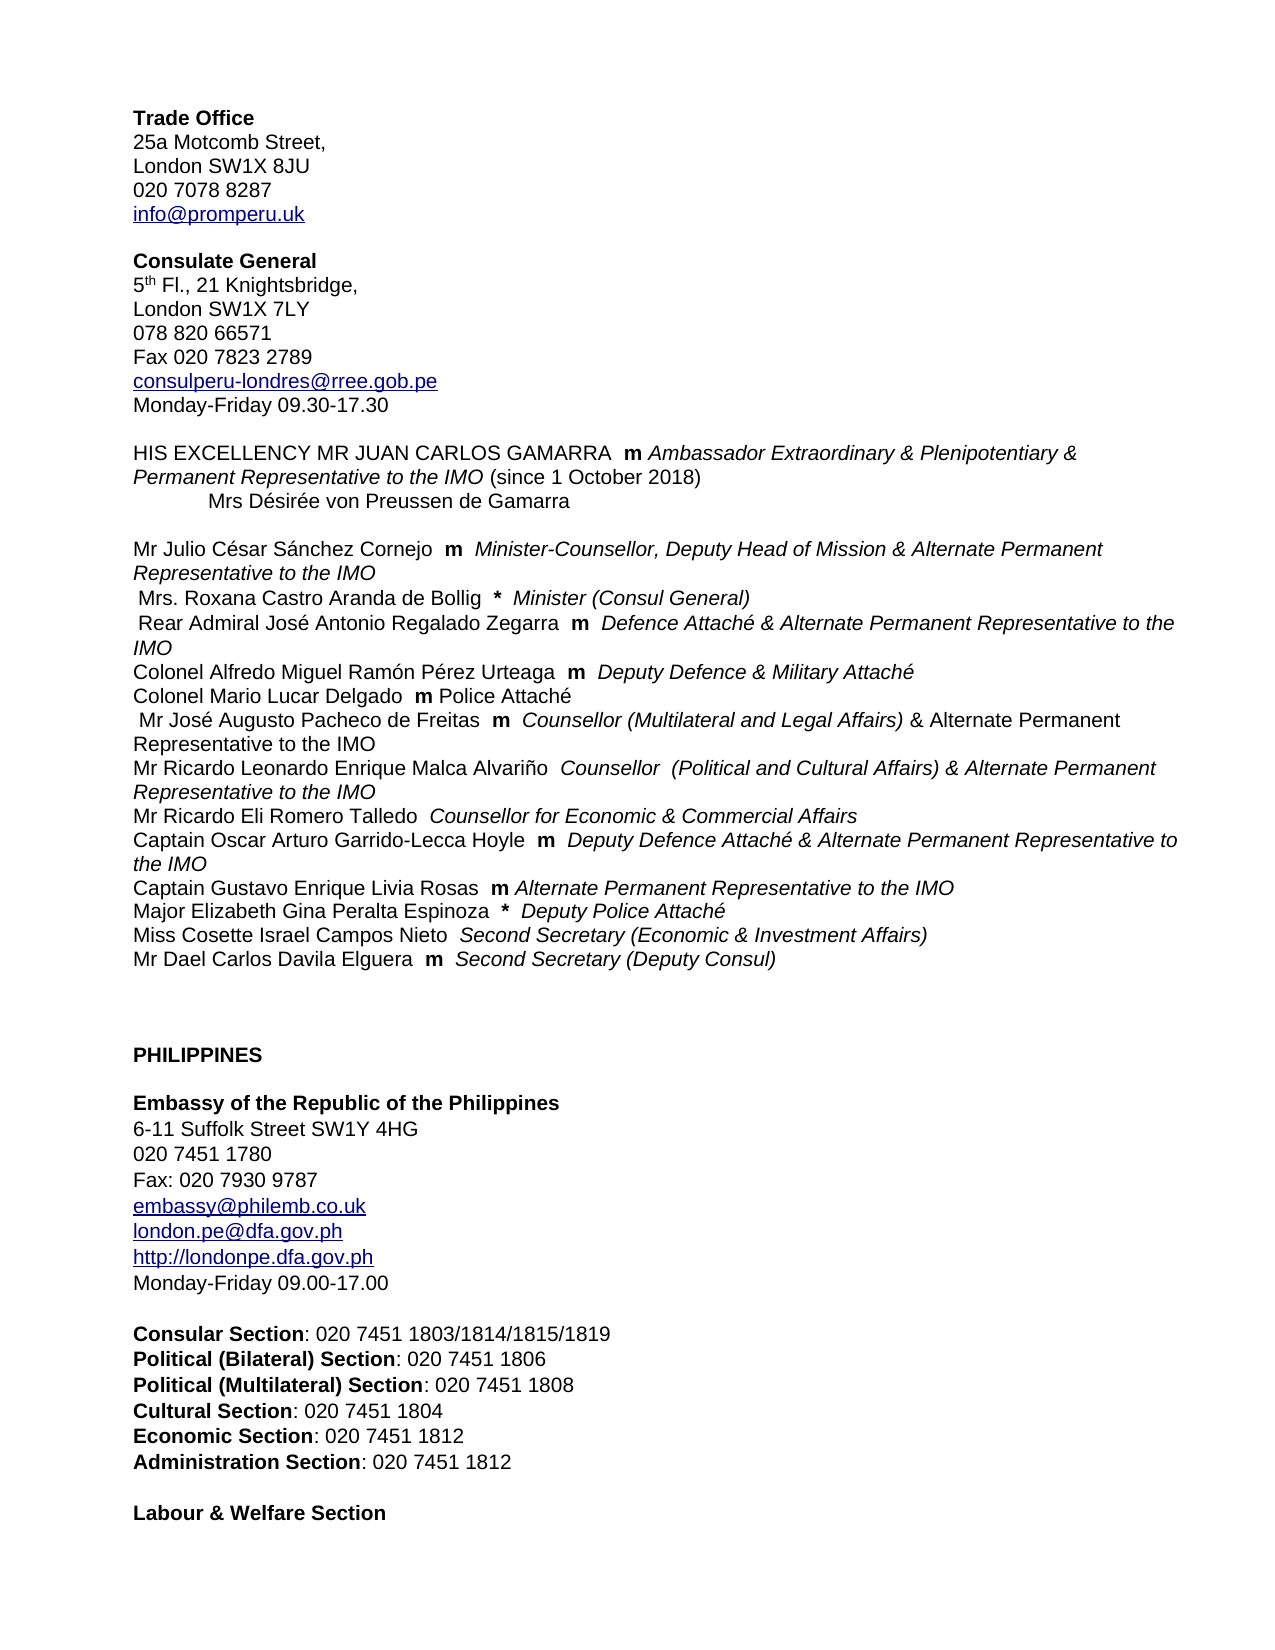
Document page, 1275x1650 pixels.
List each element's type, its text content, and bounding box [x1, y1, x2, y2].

text london.pe@dfa.gov.ph [133, 1219, 1181, 1243]
text London SW1X 8JU [133, 153, 1181, 177]
text Administration Section: 020 7451 1812 [133, 1450, 1181, 1474]
text 020 7078 8287 [133, 177, 1181, 201]
text Monday-Friday 09.30-17.30 [133, 393, 1181, 417]
text Mr Julio César Sánchez Cornejo m Minister-Counsellor, Deputy Head of Mission & Alternate Permanent Representative to the IMO [133, 537, 1181, 585]
text Political (Multilateral) Section: 020 7451 1808 [133, 1373, 1181, 1397]
text http://londonpe.dfa.gov.ph [133, 1245, 1181, 1269]
text London SW1X 7LY [133, 297, 1181, 321]
text Rear Admiral José Antonio Regalado Zegarra m Defence Attaché & Alternate Permanent Representative to the IMO [133, 610, 1181, 660]
text Cultural Section: 020 7451 1804 [133, 1398, 1181, 1422]
text 25a Motcomb Street, [133, 129, 1181, 153]
text Mr José Augusto Pacheco de Freitas m Counsellor (Multilateral and Legal Affairs) & Alternate Permanent Representative to the IMO [133, 708, 1181, 756]
text Fax: 020 7930 9787 [133, 1168, 1181, 1192]
text Captain Gustavo Enrique Livia Rosas m Alternate Permanent Representative to the IMO [133, 875, 1181, 899]
text Consular Section: 020 7451 1803/1814/1815/1819 [133, 1322, 1181, 1346]
text Embassy of the Republic of the Philippines [133, 1091, 1181, 1115]
text Colonel Mario Lucar Delgado m Police Attaché [133, 684, 1181, 708]
text Trade Office [133, 106, 1181, 129]
text Colonel Alfredo Miguel Ramón Pérez Urteaga m Deputy Defence & Military Attaché [133, 660, 1181, 684]
text Mrs Désirée von Preussen de Gamarra [133, 489, 1181, 513]
text Political (Bilateral) Section: 020 7451 1806 [133, 1347, 1181, 1371]
text PHILIPPINES [133, 1043, 1181, 1067]
text Monday-Friday 09.00-17.00 [133, 1270, 1181, 1294]
text Mrs. Roxana Castro Aranda de Bollig * Minister (Consul General) [133, 585, 1181, 610]
text Mr Dael Carlos Davila Elguera m Second Secretary (Deputy Consul) [133, 947, 1181, 971]
text embassy@philemb.co.uk [133, 1193, 1181, 1217]
text Labour & Welfare Section [133, 1501, 1181, 1525]
text Fax 020 7823 2789 [133, 345, 1181, 369]
text 6-11 Suffolk Street SW1Y 4HG [133, 1117, 1181, 1141]
text Consulate General [133, 249, 1181, 273]
text info@promperu.uk [133, 201, 1181, 225]
text Mr Ricardo Leonardo Enrique Malca Alvariño Counsellor (Political and Cultural Affairs) & Alternate Permanent Representative to the IMO [133, 756, 1181, 803]
text 020 7451 1780 [133, 1142, 1181, 1166]
text 078 820 66571 [133, 321, 1181, 345]
text consulperu-londres@rree.gob.pe [133, 369, 1181, 393]
text Economic Section: 020 7451 1812 [133, 1424, 1181, 1448]
text 5th Fl., 21 Knightsbridge, [133, 273, 1181, 297]
text Major Elizabeth Gina Peralta Espinoza * Deputy Police Attaché [133, 899, 1181, 923]
text Miss Cosette Israel Campos Nieto Second Secretary (Economic & Investment Affairs) [133, 923, 1181, 947]
text Captain Oscar Arturo Garrido-Lecca Hoyle m Deputy Defence Attaché & Alternate Permanent Representative to the IMO [133, 827, 1181, 875]
text HIS EXCELLENCY MR JUAN CARLOS GAMARRA m Ambassador Extraordinary & Plenipotentiary & Permanent Representative to the IMO (since 1 October 2018) [133, 441, 1181, 489]
text Mr Ricardo Eli Romero Talledo Counsellor for Economic & Commercial Affairs [133, 803, 1181, 827]
